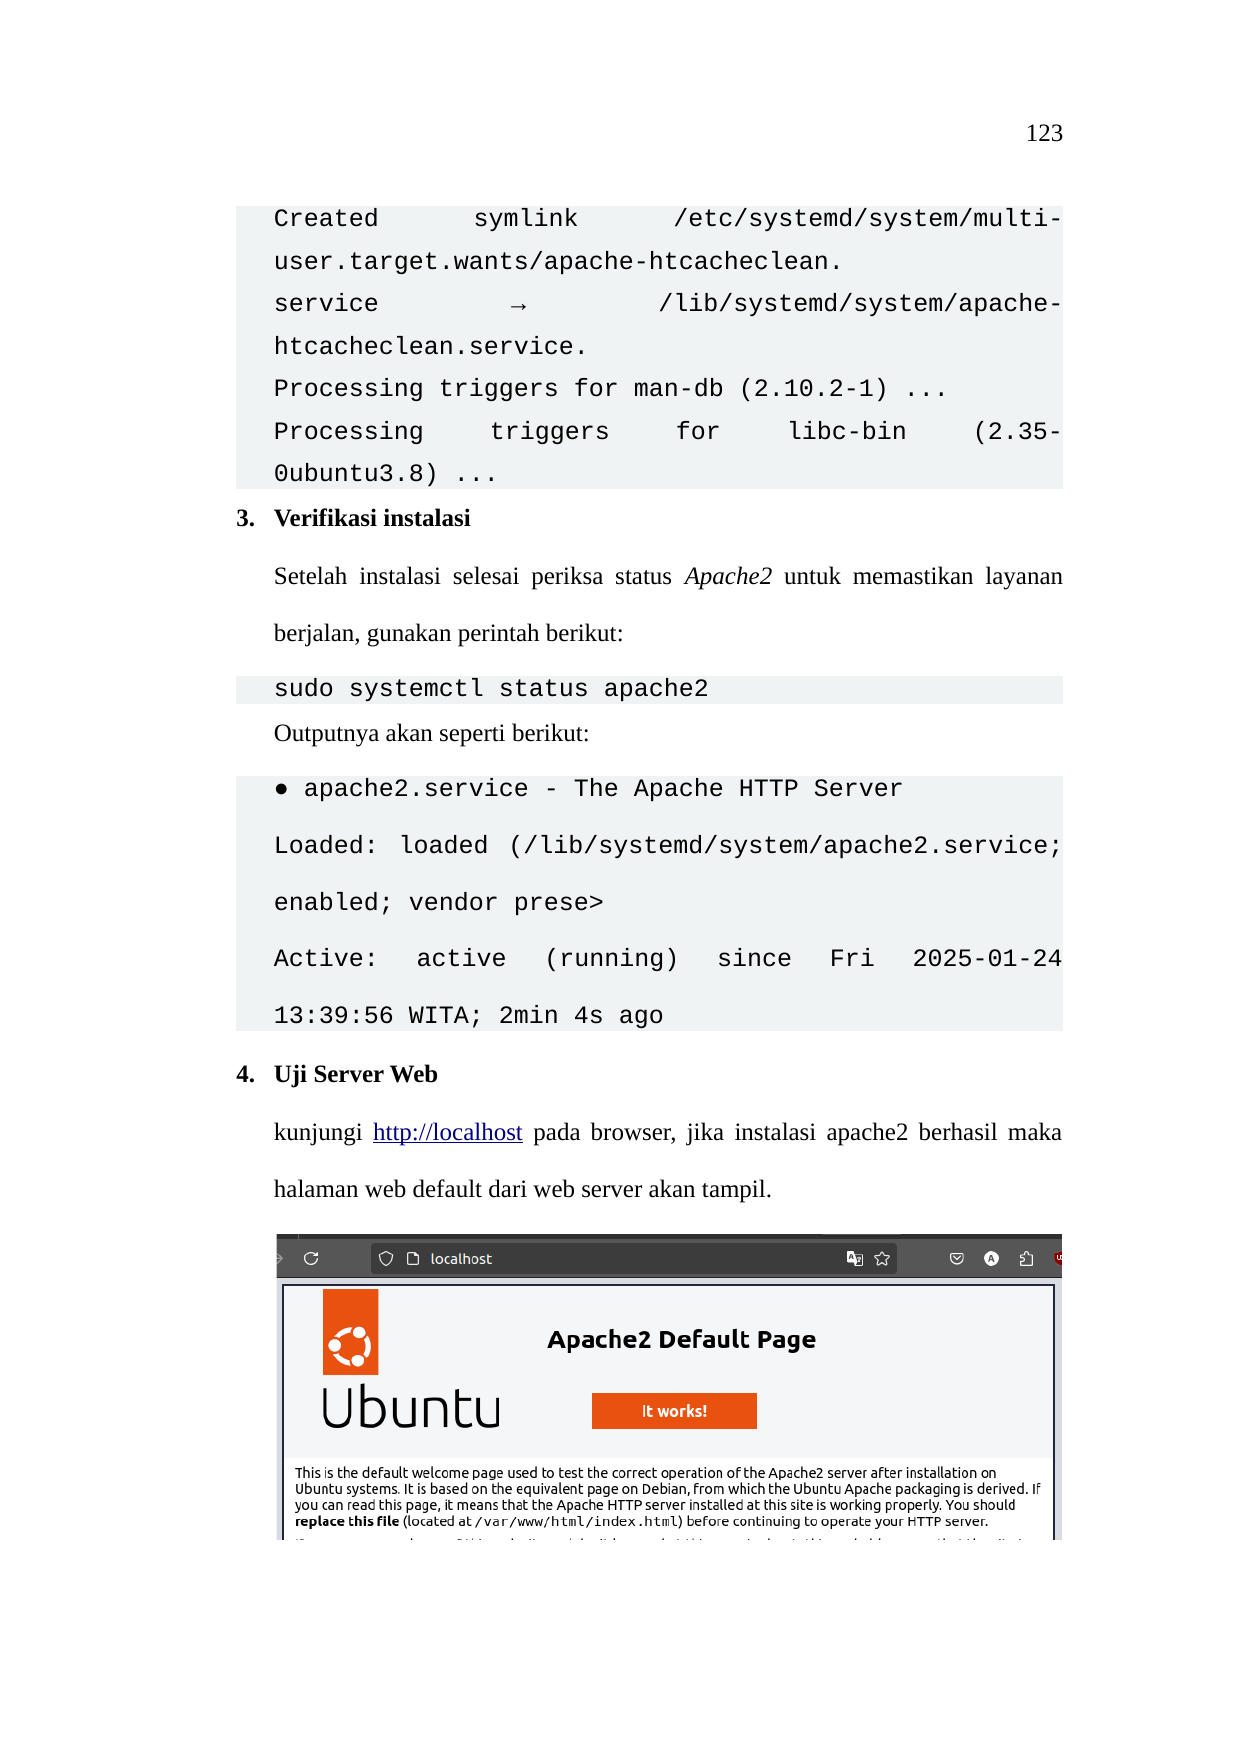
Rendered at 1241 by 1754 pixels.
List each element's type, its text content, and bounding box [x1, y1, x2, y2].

list Processing triggers for libc-bin (2.35-0ubuntu3.8) ... [236, 418, 1063, 489]
list sudo systemctl status apache2 [236, 676, 1063, 704]
list Outputnya akan seperti berikut: [236, 718, 1063, 747]
list kunjungi http://localhost pada browser, jika instalasi apache2 berhasil maka halaman web default dari web server akan tampil. [236, 1117, 1063, 1203]
picture [276, 1234, 1062, 1540]
list Loaded: loaded (/lib/systemd/system/apache2.service; enabled; vendor prese> [236, 833, 1063, 918]
list Active: active (running) since Fri 2025-01-24 13:39:56 WITA; 2min 4s ago [236, 946, 1063, 1031]
list service → /lib/systemd/system/apache-htcacheclean.service. [236, 291, 1063, 362]
list Verifikasi instalasi [236, 503, 1063, 532]
list Created symlink /etc/systemd/system/multi-user.target.wants/apache-htcacheclean. [236, 206, 1063, 277]
list ● apache2.service - The Apache HTTP Server [236, 776, 1063, 804]
list Uji Server Web [236, 1059, 1063, 1088]
list Processing triggers for man-db (2.10.2-1) ... [236, 376, 1063, 404]
list Setelah instalasi selesai periksa status Apache2 untuk memastikan layanan berjalan, gunakan perintah berikut: [236, 561, 1063, 647]
